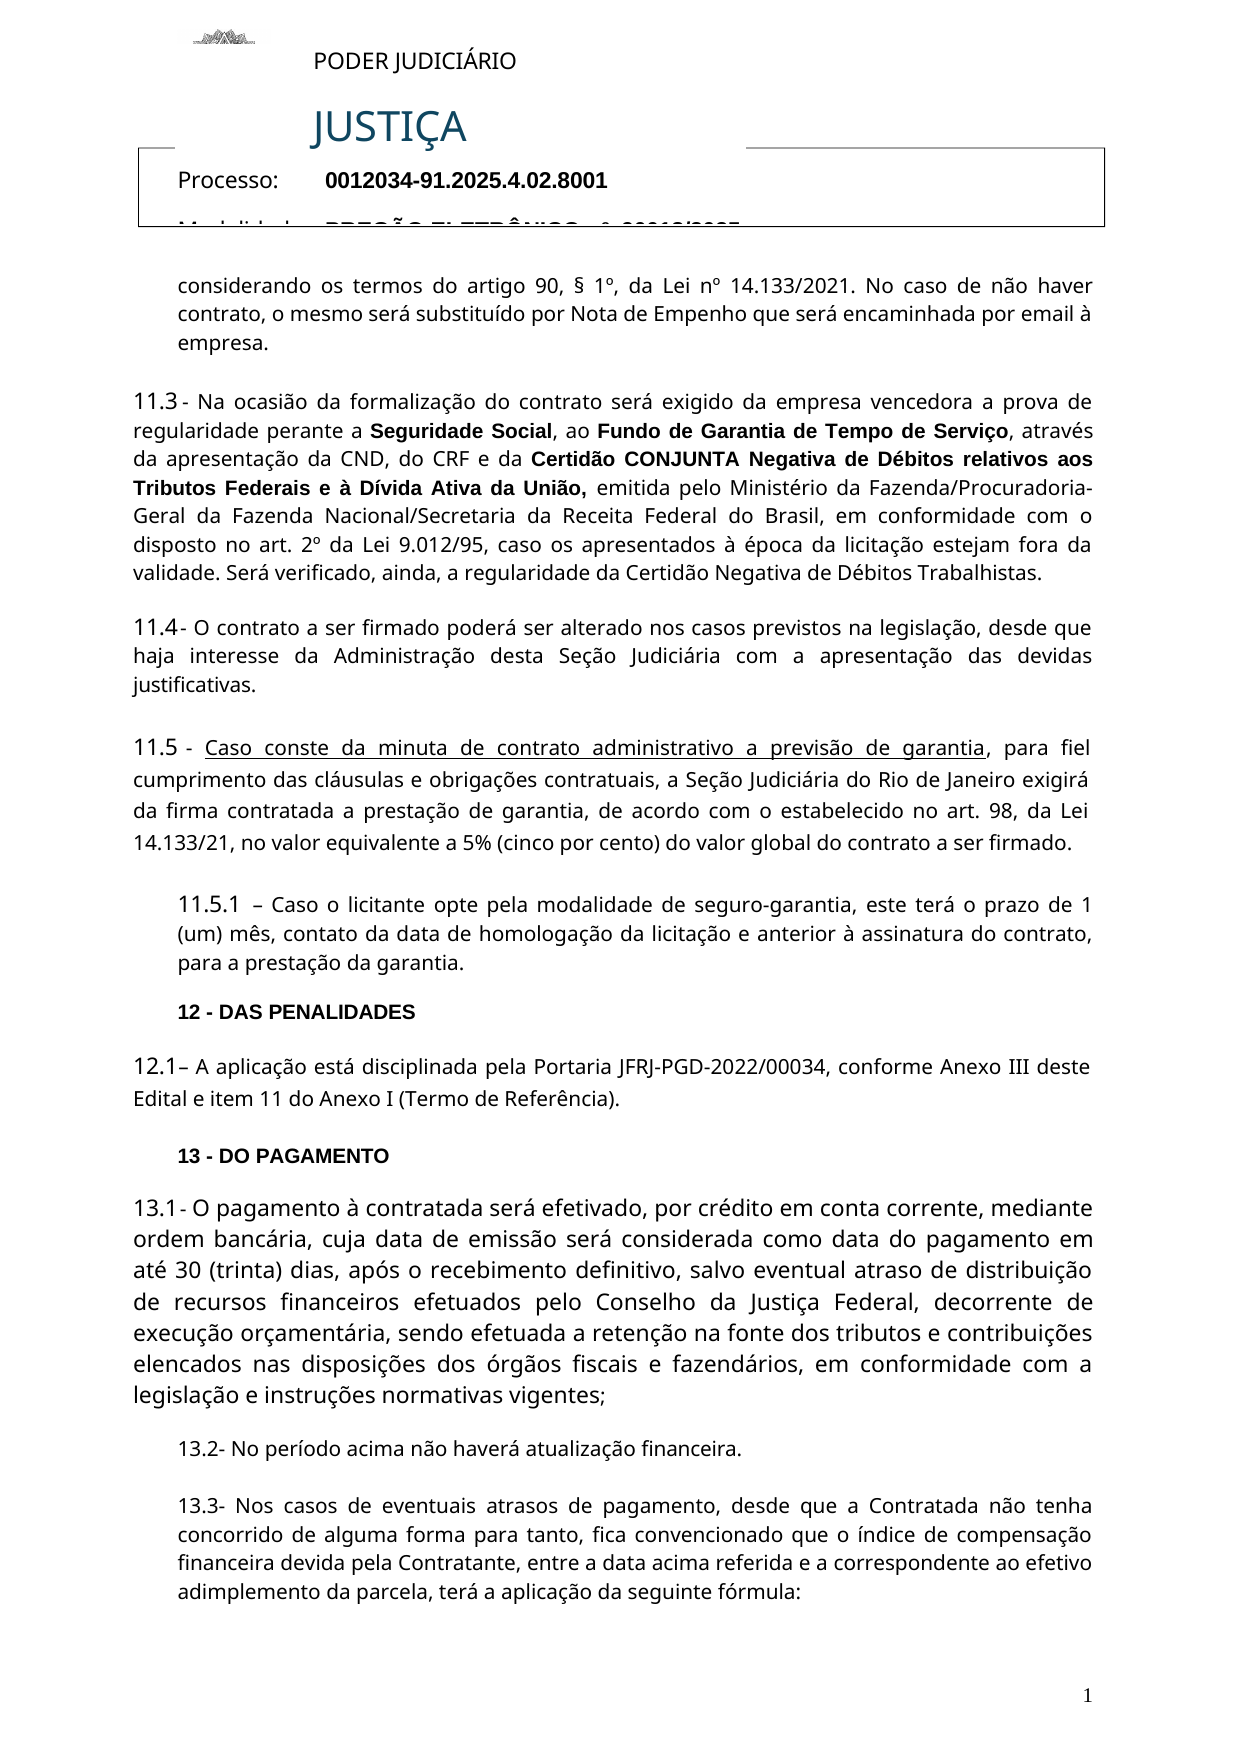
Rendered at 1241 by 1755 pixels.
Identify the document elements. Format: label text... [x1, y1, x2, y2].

list - Caso conste da minuta de contrato administrativo a previsão de garantia, para fiel cumprimento das cláusulas e obrigações contratuais, a Seção Judiciária do Rio de Janeiro exigirá da firma contratada a prestação de garantia, de acordo com o estabelecido no art. 98, da Lei 14.133/21, no valor equivalente a 5% (cinco por cento) do valor global do contrato a ser firmado. [133, 731, 1091, 856]
text considerando os termos do artigo 90, § 1º, da Lei nº 14.133/2021. No caso de não haver contrato, o mesmo será substituído por Nota de Empenho que será encaminhada por email à empresa. [177, 271, 1093, 356]
list - Na ocasião da formalização do contrato será exigido da empresa vencedora a prova de regularidade perante a Seguridade Social, ao Fundo de Garantia de Tempo de Serviço, através da apresentação da CND, do CRF e da Certidão CONJUNTA Negativa de Débitos relativos aos Tributos Federais e à Dívida Ativa da União, emitida pelo Ministério da Fazenda/Procuradoria- Geral da Fazenda Nacional/Secretaria da Receita Federal do Brasil, em conformidade com o disposto no art. 2º da Lei 9.012/95, caso os apresentados à época da licitação estejam fora da validade. Será verificado, ainda, a regularidade da Certidão Negativa de Débitos Trabalhistas. [133, 385, 1093, 587]
list – A aplicação está disciplinada pela Portaria JFRJ-PGD-2022/00034, conforme Anexo III deste Edital e item 11 do Anexo I (Termo de Referência). [133, 1050, 1090, 1112]
list - DO PAGAMENTO [177, 1144, 1137, 1168]
text 13.3- Nos casos de eventuais atrasos de pagamento, desde que a Contratada não tenha concorrido de alguma forma para tanto, fica convencionado que o índice de compensação financeira devida pela Contratante, entre a data acima referida e a correspondente ao efetivo adimplemento da parcela, terá a aplicação da seguinte fórmula: [177, 1491, 1093, 1605]
text 13.2- No período acima não haverá atualização financeira. [177, 1434, 1137, 1463]
list - DAS PENALIDADES [177, 1000, 1137, 1024]
list – Caso o licitante opte pela modalidade de seguro-garantia, este terá o prazo de 1 (um) mês, contato da data de homologação da licitação e anterior à assinatura do contrato, para a prestação da garantia. [177, 888, 1094, 976]
list - O contrato a ser firmado poderá ser alterado nos casos previstos na legislação, desde que haja interesse da Administração desta Seção Judiciária com a apresentação das devidas justificativas. [133, 610, 1093, 698]
list - O pagamento à contratada será efetivado, por crédito em conta corrente, mediante ordem bancária, cuja data de emissão será considerada como data do pagamento em até 30 (trinta) dias, após o recebimento definitivo, salvo eventual atraso de distribuição de recursos financeiros efetuados pelo Conselho da Justiça Federal, decorrente de execução orçamentária, sendo efetuada a retenção na fonte dos tributos e contribuições elencados nas disposições dos órgãos fiscais e fazendários, em conformidade com a legislação e instruções normativas vigentes; [133, 1192, 1094, 1411]
